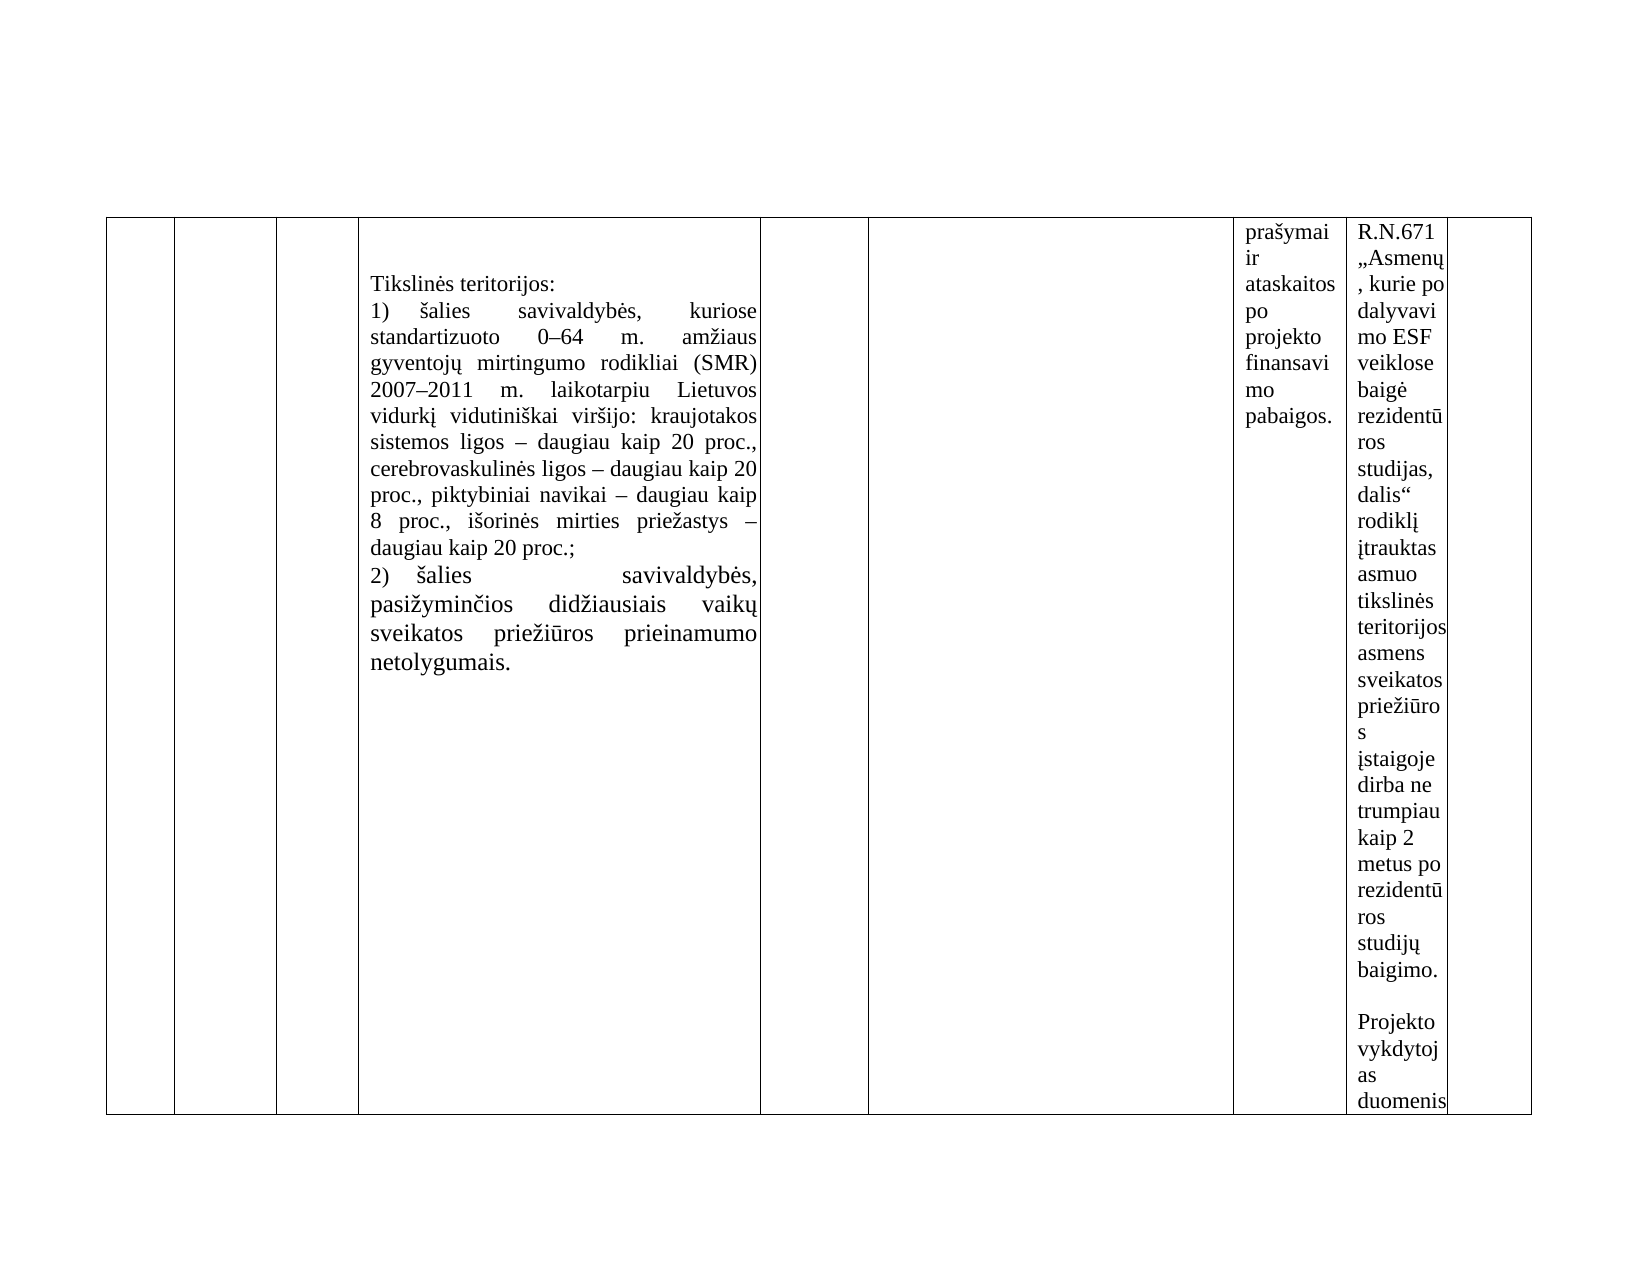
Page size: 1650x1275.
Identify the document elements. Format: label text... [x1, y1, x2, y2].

table_cell [869, 218, 1233, 1114]
table_cell [175, 218, 276, 1114]
table_cell R.N.671 „Asmenų, kurie po dalyvavimo ESF veiklose baigė rezidentūros studijas, dalis“ rodiklį įtrauktas asmuo tikslinės teritorijos asmens sveikatos priežiūros įstaigoje dirba ne trumpiau kaip 2 metus po rezidentūros studijų baigimo. Projekto vykdytojas duomenis [1347, 218, 1447, 1114]
table_cell [761, 218, 868, 1114]
table_cell Tikslinės teritorijos: 1) šalies savivaldybės, kuriose standartizuoto 0–64 m. amžiaus gyventojų mirtingumo rodikliai (SMR) 2007–2011 m. laikotarpiu Lietuvos vidurkį vidutiniškai viršijo: kraujotakos sistemos ligos – daugiau kaip 20 proc., cerebrovaskulinės ligos – daugiau kaip 20 proc., piktybiniai navikai – daugiau kaip 8 proc., išorinės mirties priežastys – daugiau kaip 20 proc.; 2) šalies savivaldybės, pasižyminčios didžiausiais vaikų sveikatos priežiūros prieinamumo netolygumais. [359, 218, 760, 1114]
table_cell [1448, 218, 1531, 1114]
table_cell prašymai ir ataskaitos po projekto finansavimo pabaigos. [1234, 218, 1346, 1114]
table_cell [107, 218, 174, 1114]
table_cell [277, 218, 358, 1114]
